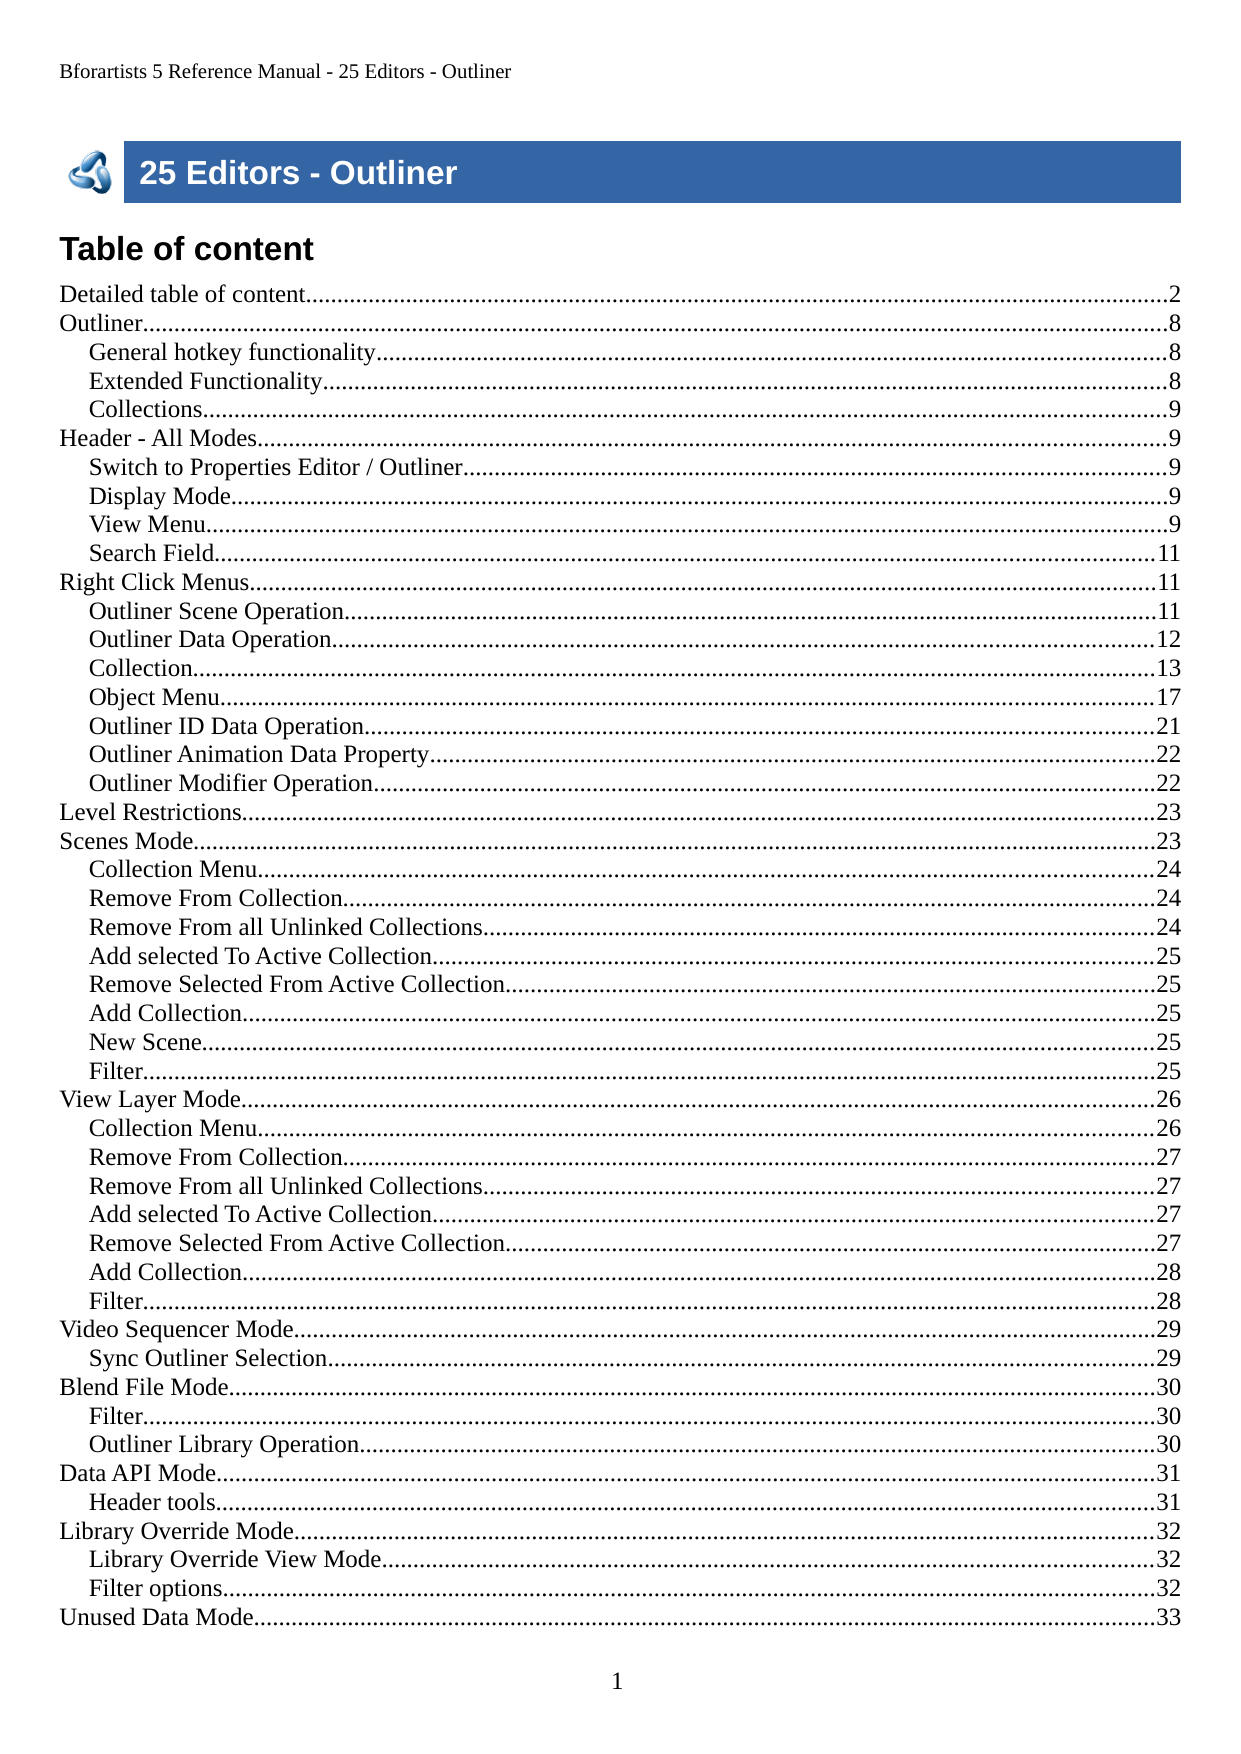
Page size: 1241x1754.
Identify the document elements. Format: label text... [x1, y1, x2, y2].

subtitle Table of content [59, 228, 1181, 267]
text Data API Mode 31 [59, 1458, 1181, 1487]
text Search Field 11 [88, 538, 1181, 567]
text Sync Outliner Selection 29 [88, 1343, 1181, 1372]
text Remove From Collection 27 [88, 1142, 1181, 1171]
text Detailed table of content 2 [59, 279, 1181, 308]
text Add selected To Active Collection 25 [88, 941, 1181, 969]
text Filter 28 [88, 1286, 1181, 1314]
table_header [59, 141, 124, 203]
text Outliner Modifier Operation 22 [88, 768, 1181, 797]
text Unused Data Mode 33 [59, 1602, 1181, 1631]
text Header - All Modes 9 [59, 423, 1181, 452]
text New Scene 25 [88, 1027, 1181, 1056]
text Outliner Data Operation 12 [88, 624, 1181, 653]
text Collection Menu 24 [88, 854, 1181, 883]
text Blend File Mode 30 [59, 1372, 1181, 1401]
text Header tools 31 [88, 1487, 1181, 1516]
text Level Restrictions 23 [59, 797, 1181, 826]
text Right Click Menus 11 [59, 567, 1181, 596]
text Filter 30 [88, 1401, 1181, 1429]
text Collection 13 [88, 653, 1181, 682]
text Outliner ID Data Operation 21 [88, 711, 1181, 739]
text Remove From all Unlinked Collections 27 [88, 1171, 1181, 1199]
text Switch to Properties Editor / Outliner 9 [88, 452, 1181, 481]
table_header 25 Editors - Outliner [124, 141, 1181, 203]
text Display Mode 9 [88, 481, 1181, 509]
text Add selected To Active Collection 27 [88, 1199, 1181, 1228]
text Outliner 8 [59, 308, 1181, 337]
text View Layer Mode 26 [59, 1084, 1181, 1113]
picture [65, 147, 114, 197]
text Outliner Animation Data Property 22 [88, 739, 1181, 768]
text Add Collection 25 [88, 998, 1181, 1027]
text Video Sequencer Mode 29 [59, 1314, 1181, 1343]
text Remove From all Unlinked Collections 24 [88, 912, 1181, 941]
text Outliner Library Operation 30 [88, 1429, 1181, 1458]
text Collections 9 [88, 394, 1181, 423]
text General hotkey functionality 8 [88, 337, 1181, 366]
text Library Override View Mode 32 [88, 1544, 1181, 1573]
text View Menu 9 [88, 509, 1181, 538]
text Collection Menu 26 [88, 1113, 1181, 1142]
text Add Collection 28 [88, 1257, 1181, 1286]
text Object Menu 17 [88, 682, 1181, 711]
text Filter options 32 [88, 1573, 1181, 1602]
text Scenes Mode 23 [59, 826, 1181, 854]
text Remove From Collection 24 [88, 883, 1181, 912]
text Library Override Mode 32 [59, 1516, 1181, 1544]
text Outliner Scene Operation 11 [88, 596, 1181, 624]
text Remove Selected From Active Collection 25 [88, 969, 1181, 998]
text Extended Functionality 8 [88, 366, 1181, 394]
text Filter 25 [88, 1056, 1181, 1084]
text Remove Selected From Active Collection 27 [88, 1228, 1181, 1257]
